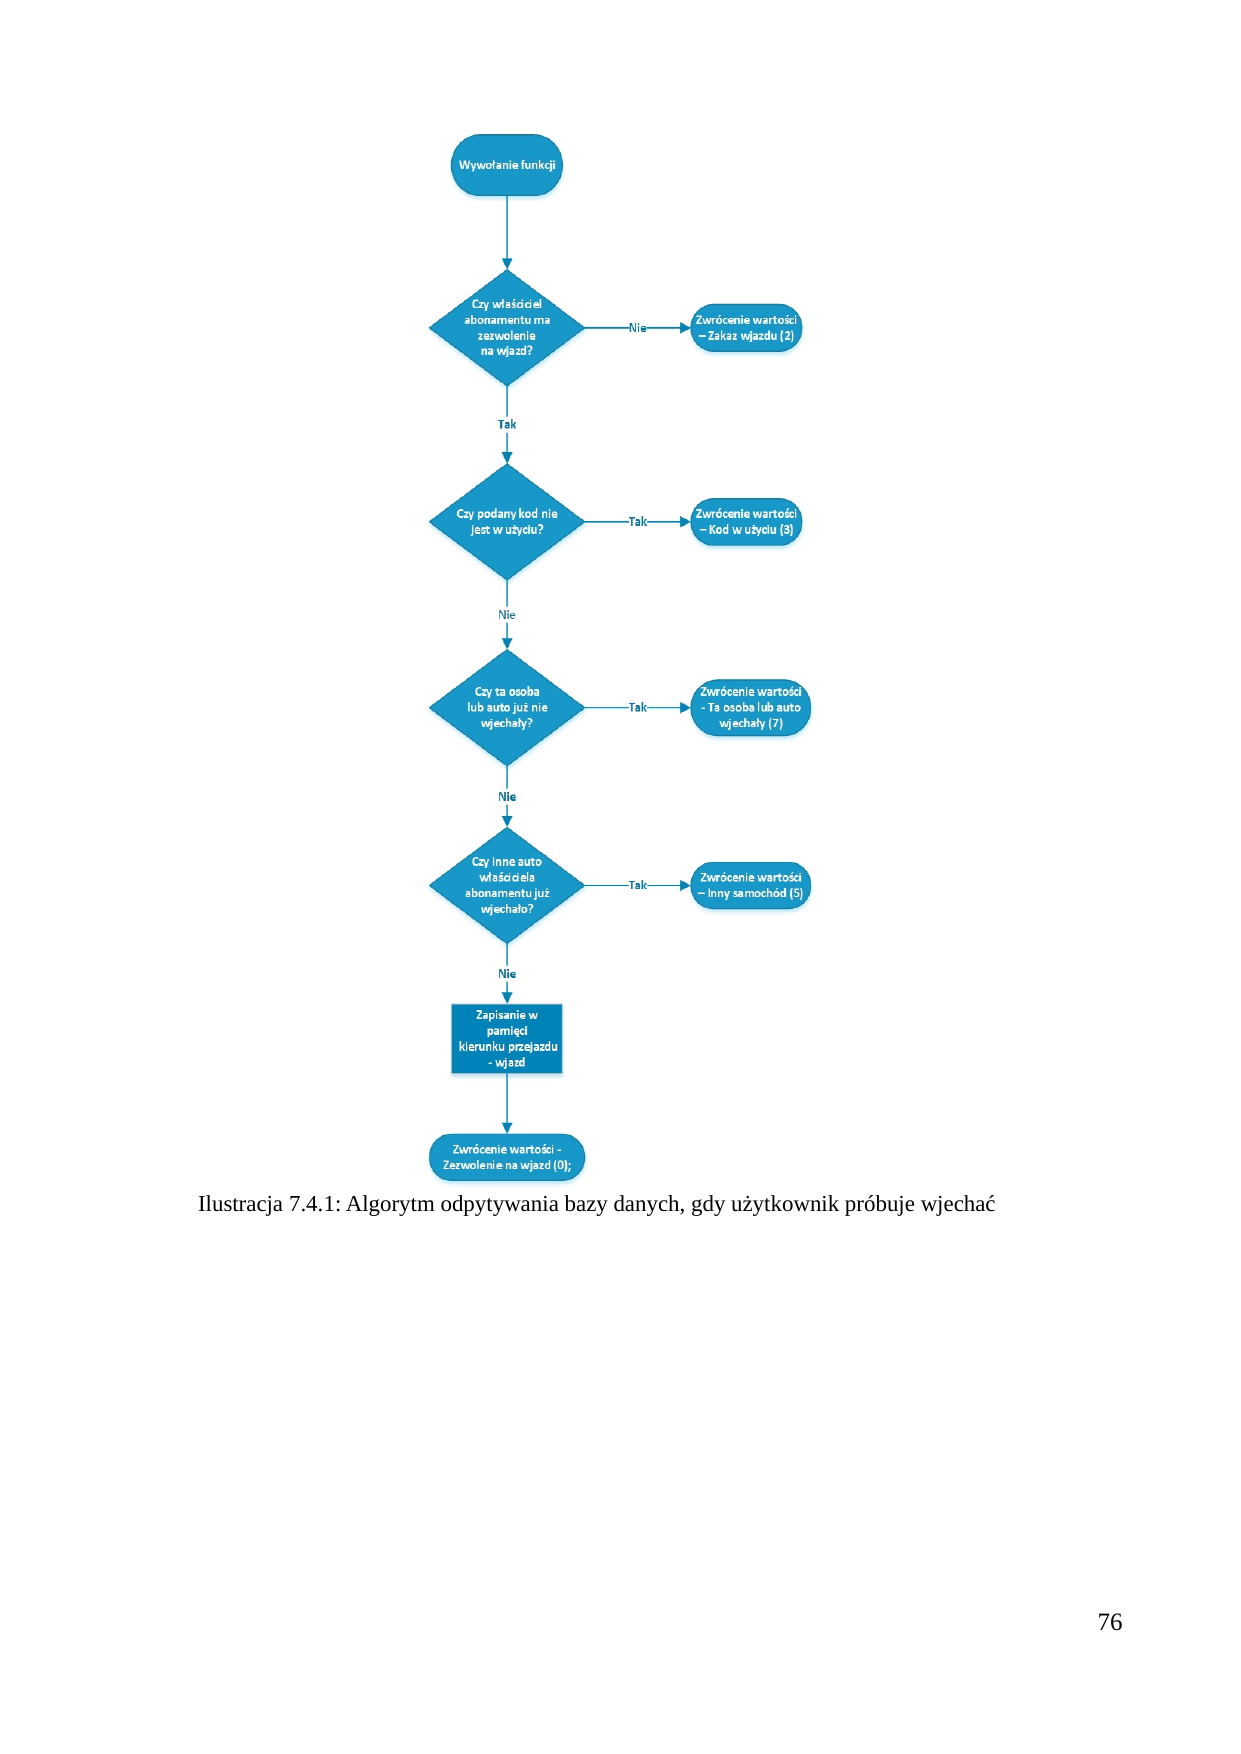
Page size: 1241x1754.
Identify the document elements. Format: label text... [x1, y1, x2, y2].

picture [423, 130, 817, 1191]
text Ilustracja 7.4.1: Algorytm odpytywania bazy danych, gdy użytkownik próbuje wjechać [198, 131, 1042, 1217]
